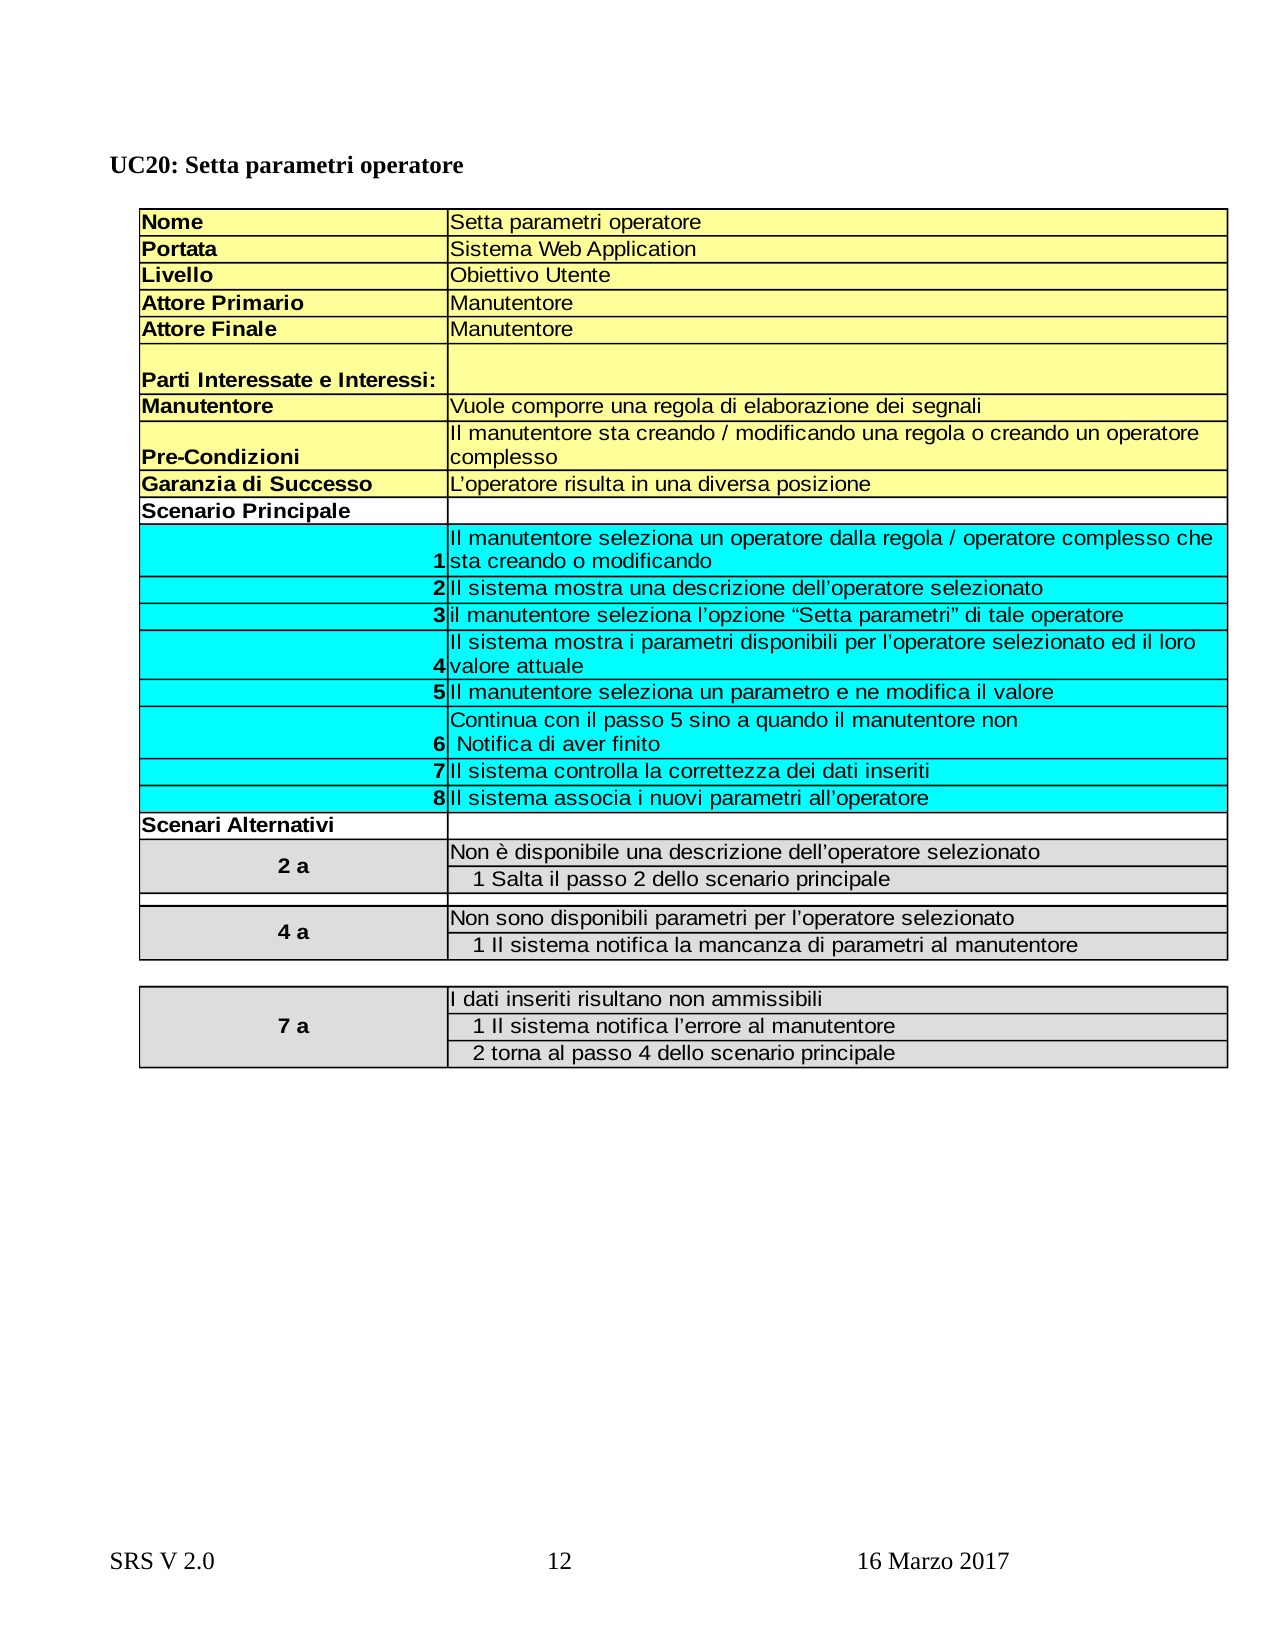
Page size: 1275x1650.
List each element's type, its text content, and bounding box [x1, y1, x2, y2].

text UC20: Setta parametri operatore [109, 150, 1162, 179]
